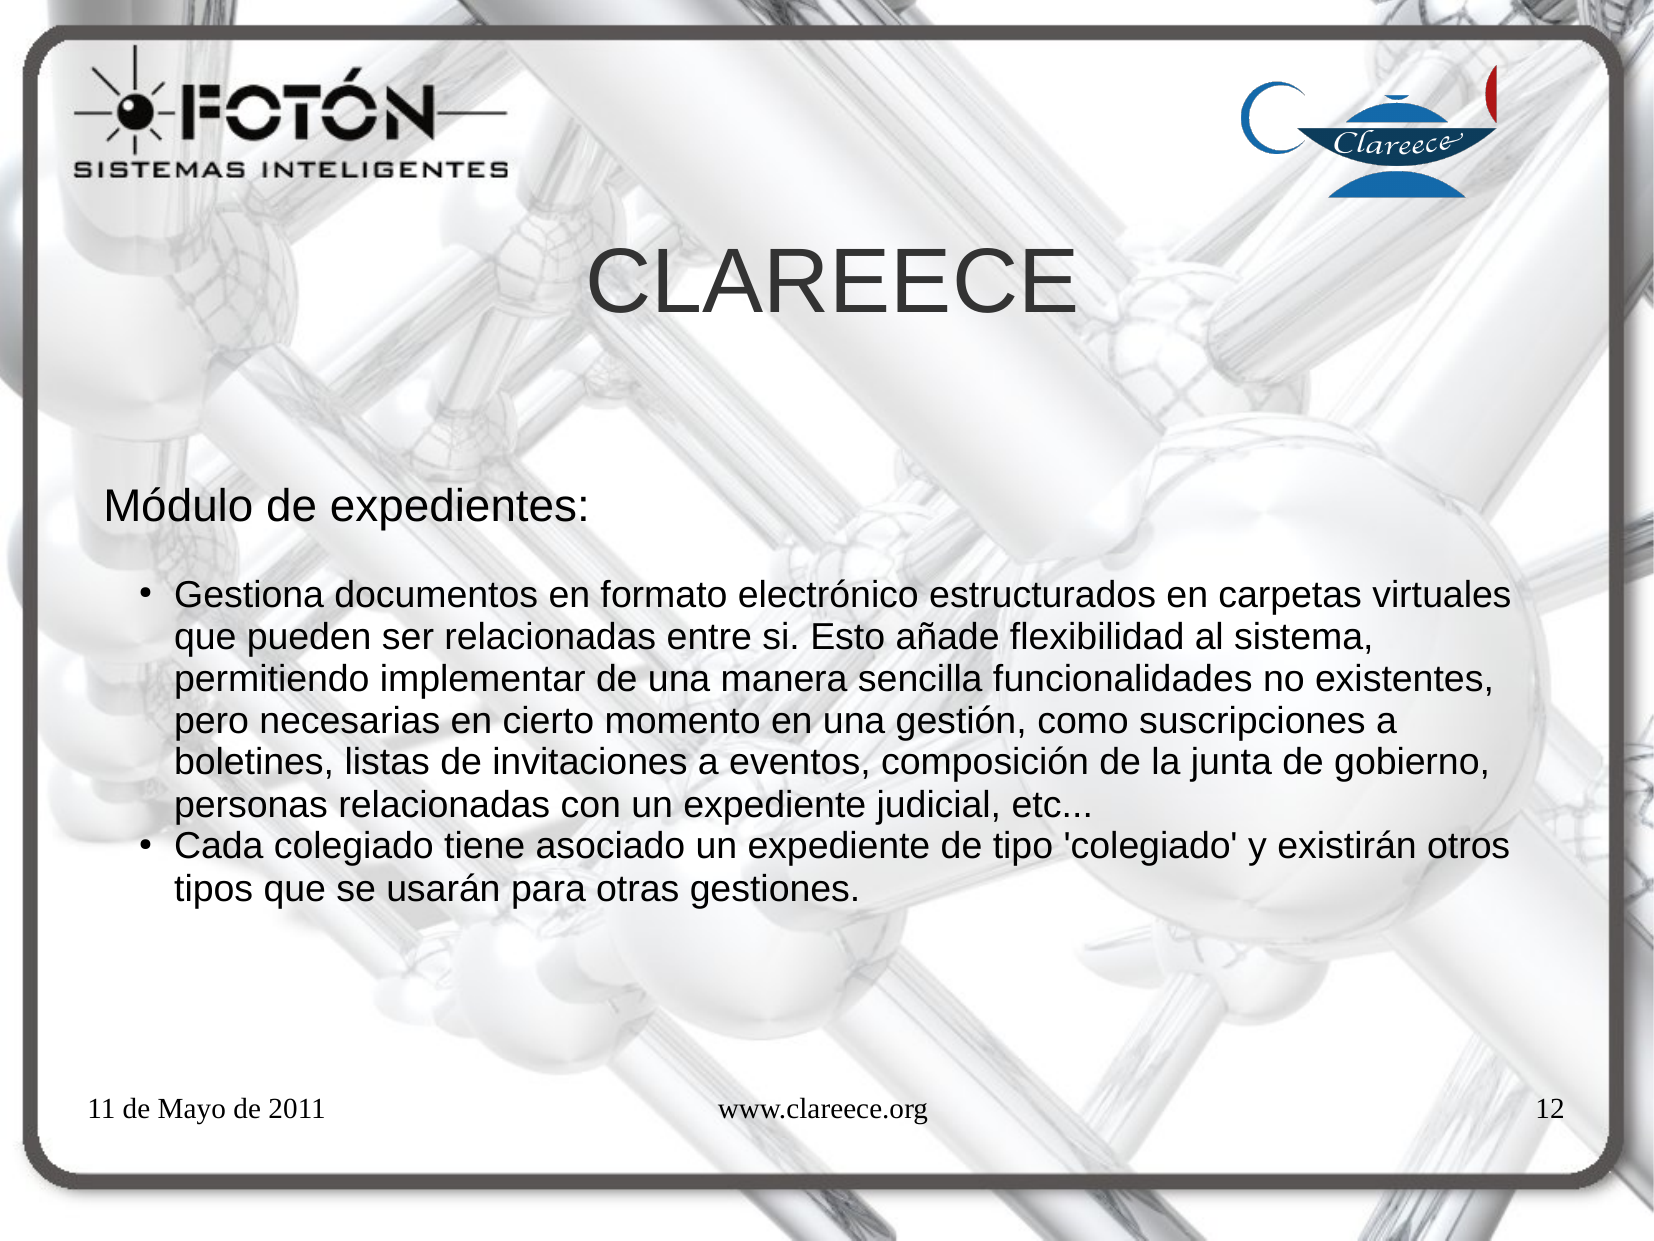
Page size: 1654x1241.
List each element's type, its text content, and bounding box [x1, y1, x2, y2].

picture [0, 0, 1654, 1241]
text_box Módulo de expedientes: Gestiona documentos en formato electrónico estructurados en carpetas virtuales que pueden ser relacionadas entre si. Esto añade flexibilidad al sistema, permitiendo implementar de una manera sencilla funcionalidades no existentes, pero necesarias en cierto momento en una gestión, como suscripciones a boletines, listas de invitaciones a eventos, composición de la junta de gobierno, personas relacionadas con un expediente judicial, etc... Cada colegiado tiene asociado un expediente de tipo 'colegiado' y existirán otros tipos que se usarán para otras gestiones. [88, 472, 1536, 1034]
title CLAREECE [88, 177, 1577, 385]
